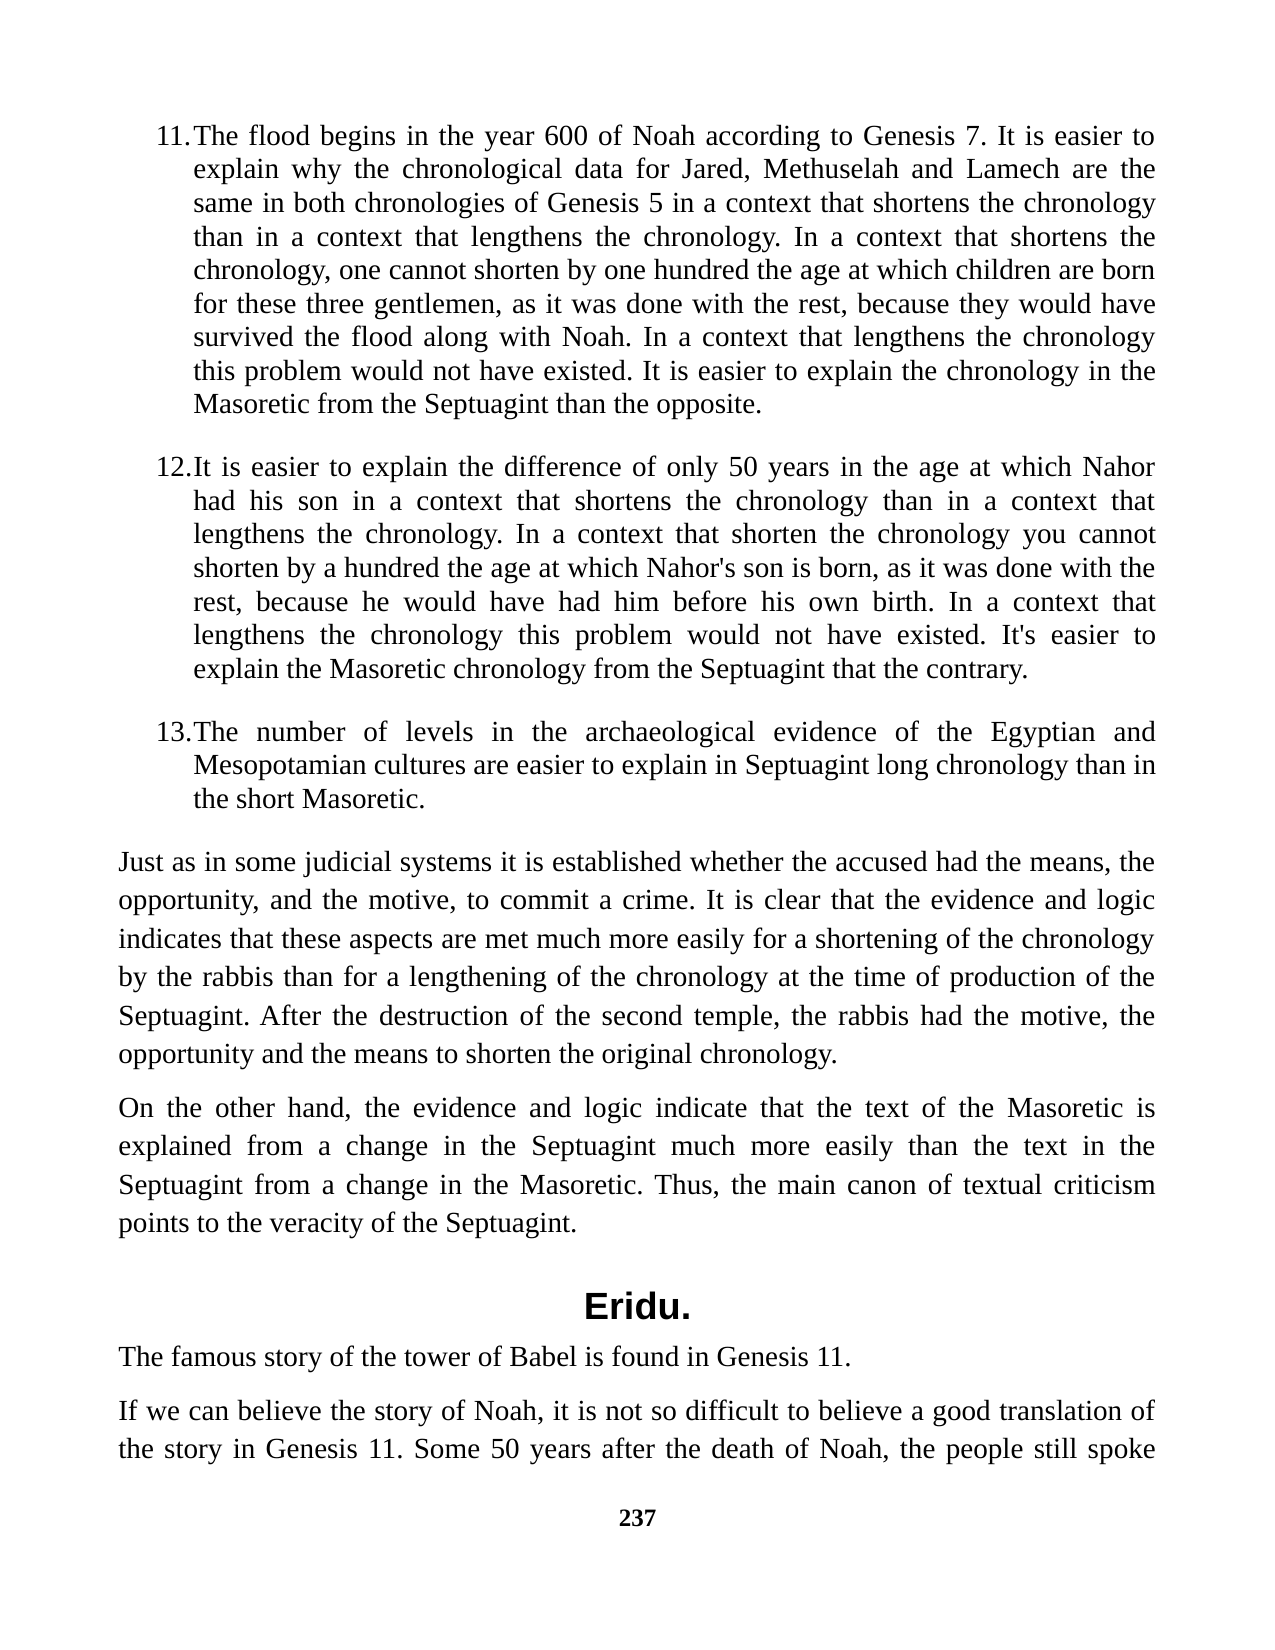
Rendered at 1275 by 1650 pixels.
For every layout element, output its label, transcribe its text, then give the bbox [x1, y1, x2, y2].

text Just as in some judicial systems it is established whether the accused had the means, the opportunity, and the motive, to commit a crime. It is clear that the evidence and logic indicates that these aspects are met much more easily for a shortening of the chronology by the rabbis than for a lengthening of the chronology at the time of production of the Septuagint. After the destruction of the second temple, the rabbis had the motive, the opportunity and the means to shorten the original chronology. [118, 844, 1157, 1070]
text On the other hand, the evidence and logic indicate that the text of the Masoretic is explained from a change in the Septuagint much more easily than the text in the Septuagint from a change in the Masoretic. Thus, the main canon of textual criticism points to the veracity of the Septuagint. [118, 1090, 1157, 1239]
text The famous story of the tower of Babel is found in Genesis 11. [118, 1339, 1157, 1373]
subtitle Eridu. [118, 1283, 1157, 1327]
list The number of levels in the archaeological evidence of the Egyptian and Mesopotamian cultures are easier to explain in Septuagint long chronology than in the short Masoretic. [156, 714, 1157, 814]
text If we can believe the story of Noah, it is not so difficult to believe a good translation of the story in Genesis 11. Some 50 years after the death of Noah, the people still spoke [118, 1393, 1157, 1465]
list It is easier to explain the difference of only 50 years in the age at which Nahor had his son in a context that shortens the chronology than in a context that lengthens the chronology. In a context that shorten the chronology you cannot shorten by a hundred the age at which Nahor's son is born, as it was done with the rest, because he would have had him before his own birth. In a context that lengthens the chronology this problem would not have existed. It's easier to explain the Masoretic chronology from the Septuagint that the contrary. [156, 449, 1157, 684]
list The flood begins in the year 600 of Noah according to Genesis 7. It is easier to explain why the chronological data for Jared, Methuselah and Lamech are the same in both chronologies of Genesis 5 in a context that shortens the chronology than in a context that lengthens the chronology. In a context that shortens the chronology, one cannot shorten by one hundred the age at which children are born for these three gentlemen, as it was done with the rest, because they would have survived the flood along with Noah. In a context that lengthens the chronology this problem would not have existed. It is easier to explain the chronology in the Masoretic from the Septuagint than the opposite. [156, 118, 1157, 420]
